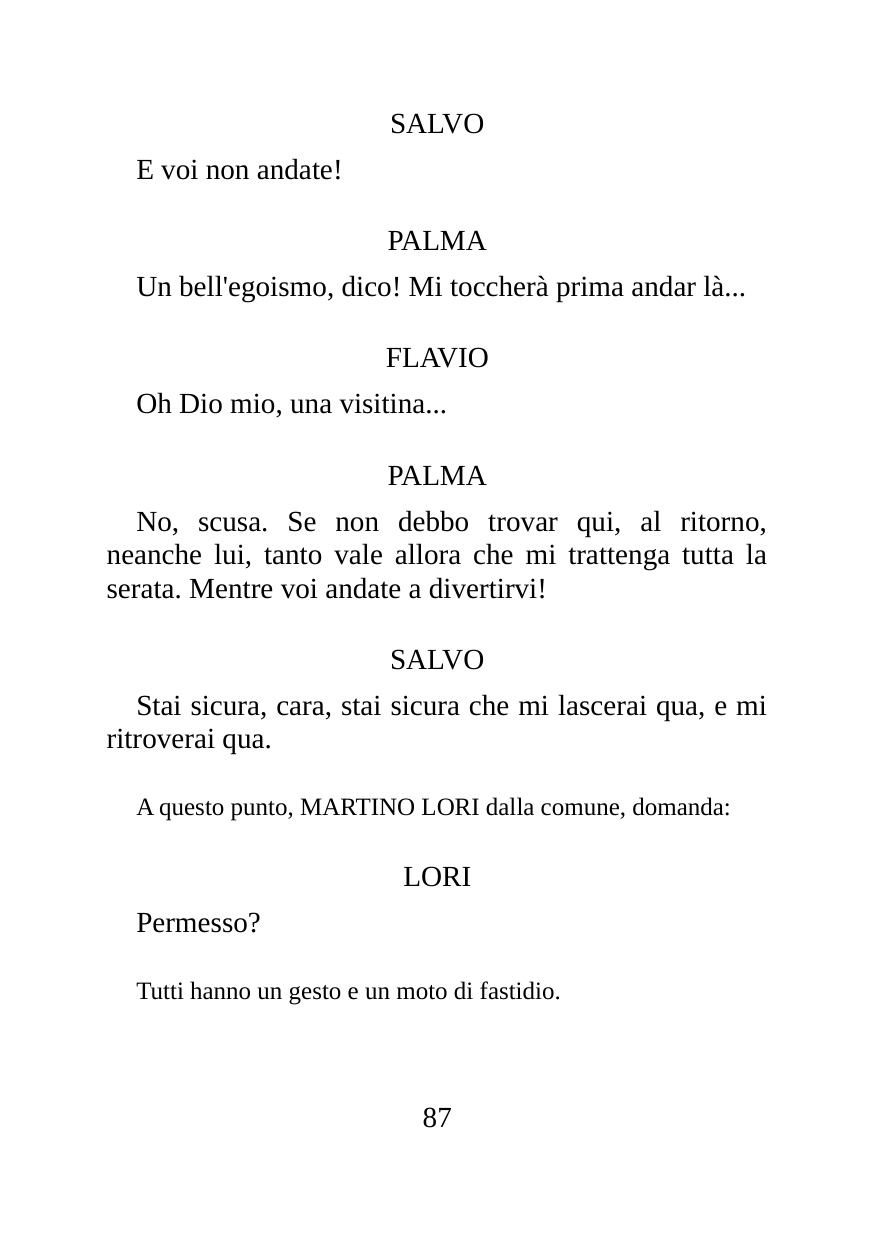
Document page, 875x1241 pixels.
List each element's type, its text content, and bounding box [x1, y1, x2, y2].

text No, scusa. Se non debbo trovar qui, al ritorno, neanche lui, tanto vale allora che mi trattenga tutta la serata. Mentre voi andate a divertirvi! [106, 504, 768, 604]
text SALVO [106, 642, 768, 675]
text Un bell'egoismo, dico! Mi toccherà prima andar là... [106, 269, 768, 303]
text FLAVIO [106, 341, 768, 374]
text Oh Dio mio, una visitina... [106, 387, 768, 420]
text PALMA [106, 458, 768, 491]
text SALVO [106, 106, 768, 140]
text LORI [106, 859, 768, 892]
text PALMA [106, 223, 768, 257]
text E voi non andate! [106, 152, 768, 186]
text Stai sicura, cara, stai sicura che mi lascerai qua, e mi ritroverai qua. [106, 688, 768, 755]
text Tutti hanno un gesto e un moto di fastidio. [106, 976, 768, 1004]
text A questo punto, MARTINO LORI dalla comune, domanda: [106, 792, 768, 821]
text Permesso? [106, 905, 768, 938]
